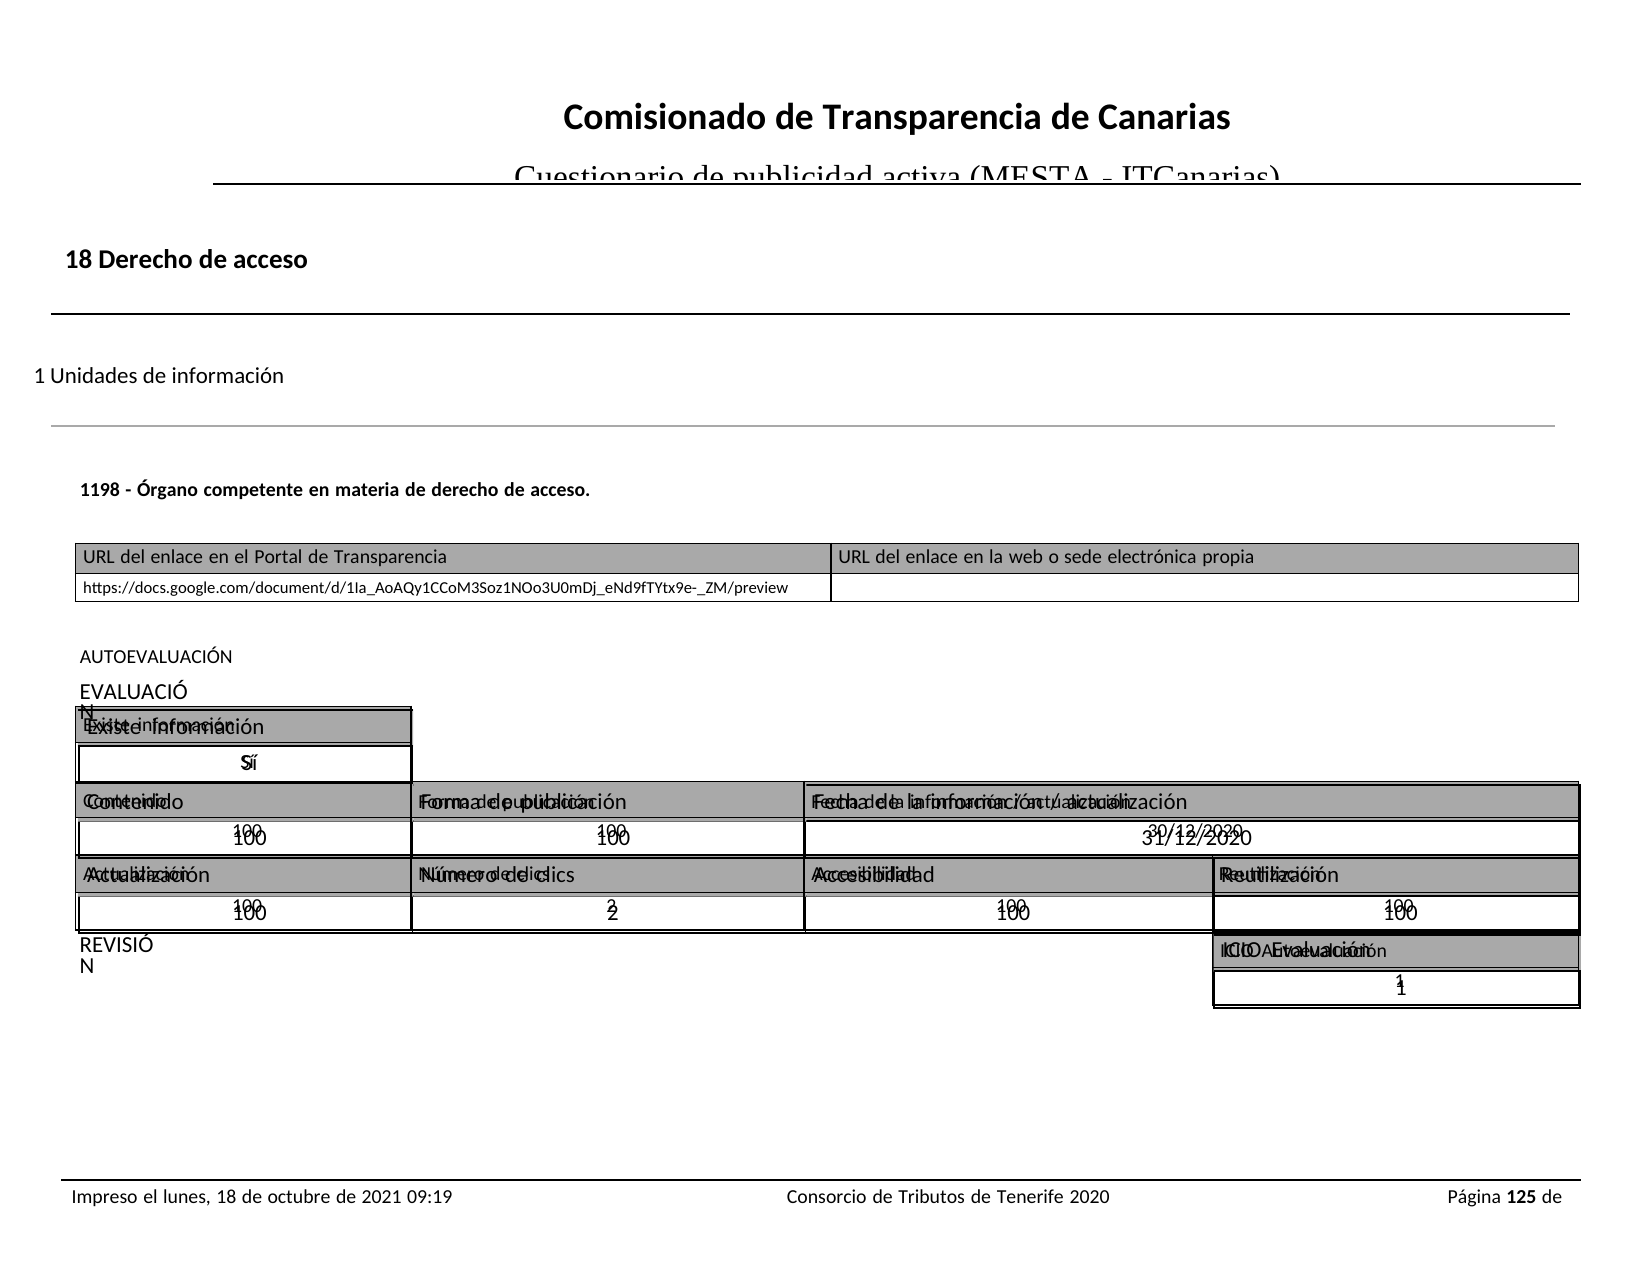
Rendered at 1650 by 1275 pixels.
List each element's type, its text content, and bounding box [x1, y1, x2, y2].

table_header URL del enlace en la web o sede electrónica propia [832, 544, 1578, 573]
subtitle Unidades de información [33, 361, 1594, 389]
table_cell https://docs.google.com/document/d/1Ia_AoAQy1CCoM3Soz1NOo3U0mDj_eNd9fTYtx9e-_ZM/preview [76, 574, 830, 601]
table_header URL del enlace en el Portal de Transparencia [76, 544, 830, 573]
table_cell 1 [1215, 972, 1578, 1004]
table_cell [76, 931, 1212, 1004]
table_cell 2 [413, 897, 803, 929]
table_cell Sí [80, 747, 410, 781]
table_cell 100 [806, 897, 1212, 929]
table_cell 100 [80, 822, 410, 854]
table_cell 30/12/2020 [806, 822, 1578, 854]
text AUTOEVALUACIÓN [79, 644, 1594, 669]
table_cell [832, 574, 1578, 601]
table_header [412, 706, 1578, 781]
text 1198 - Órgano competente en materia de derecho de acceso. [79, 477, 1594, 501]
table_cell 100 [413, 822, 803, 854]
table_cell 100 [80, 897, 410, 929]
table_cell 100 [1215, 897, 1578, 929]
subtitle 18 Derecho de acceso [64, 242, 1594, 275]
